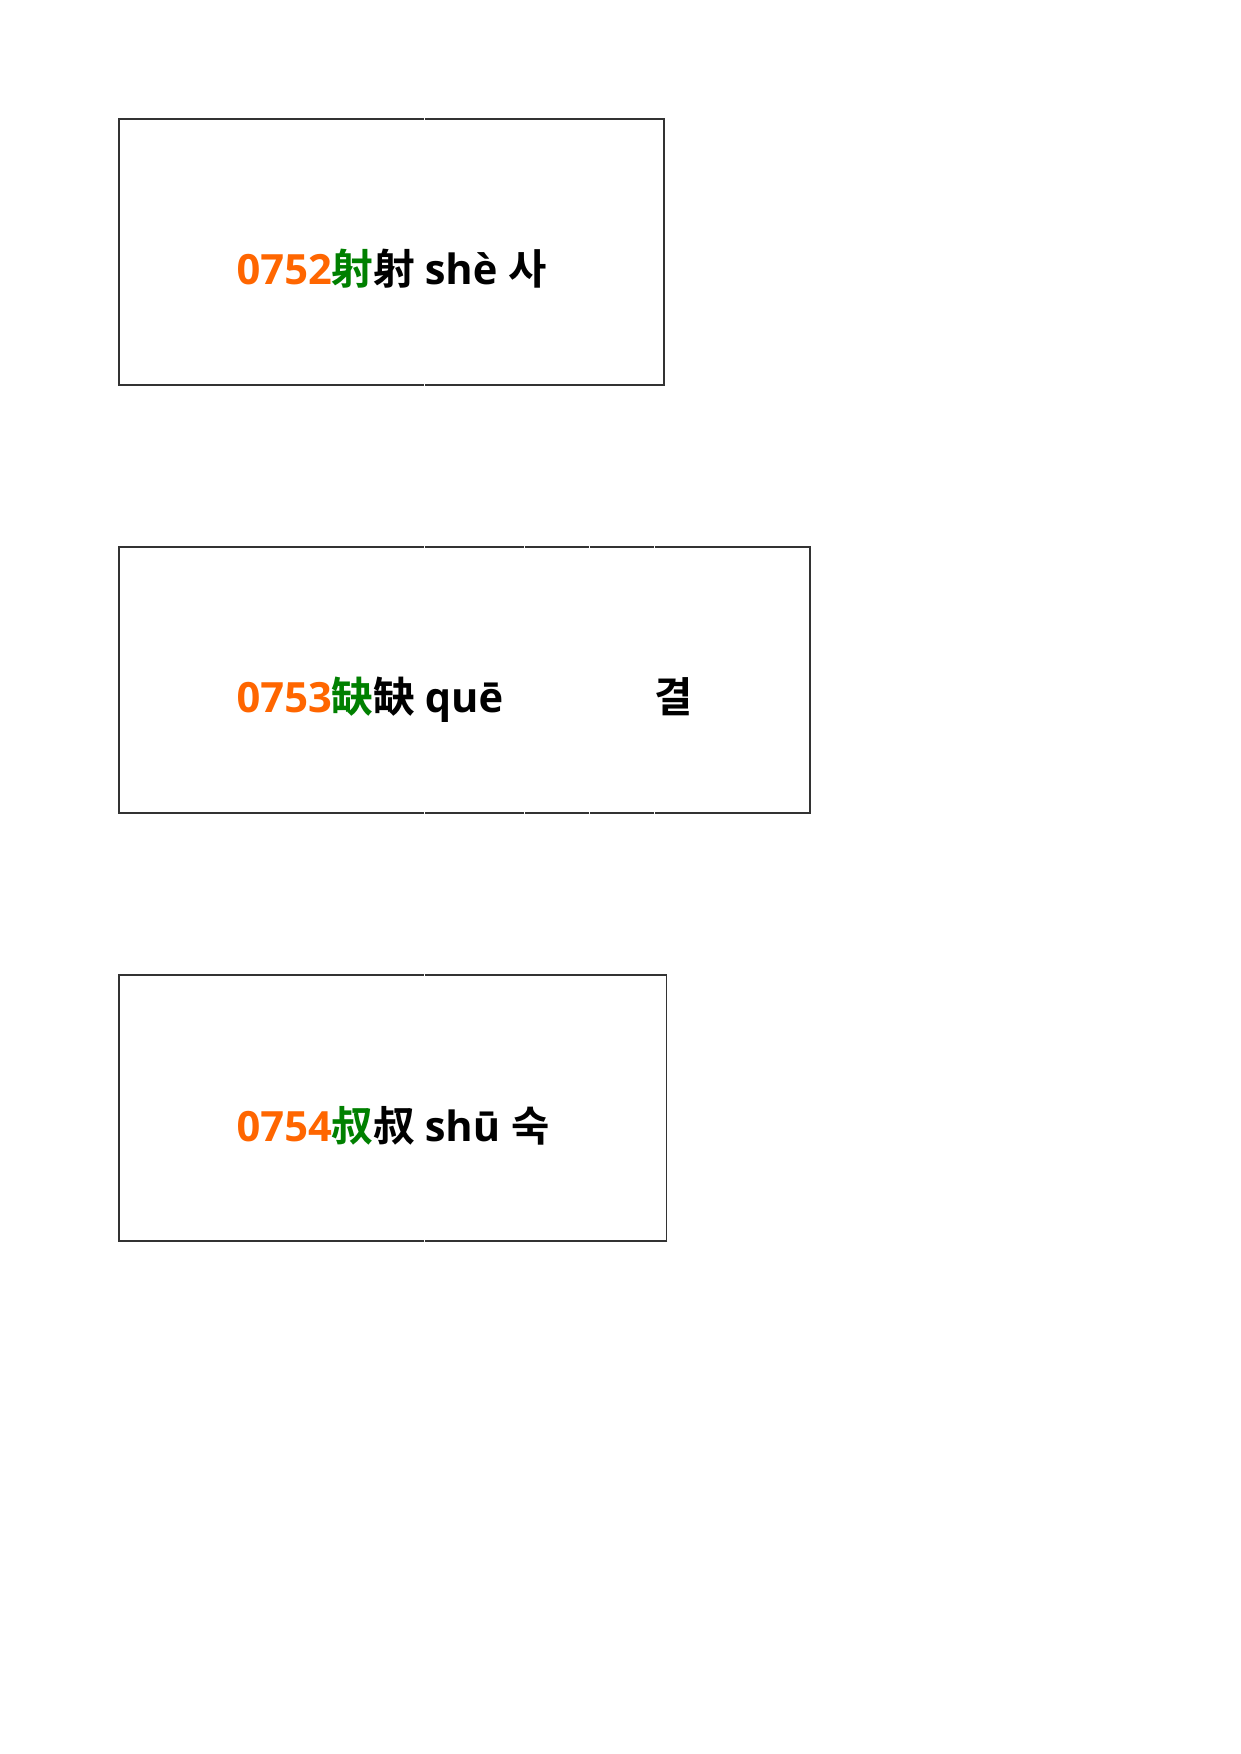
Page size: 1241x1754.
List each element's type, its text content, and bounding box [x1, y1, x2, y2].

text [667, 974, 1122, 1242]
text [665, 118, 1122, 386]
text 0752射射 shè 사 [120, 119, 663, 385]
text 0753缺缺 quē 결 [120, 547, 809, 813]
text 0754叔叔 shū 숙 [120, 975, 666, 1241]
text [811, 546, 1122, 814]
